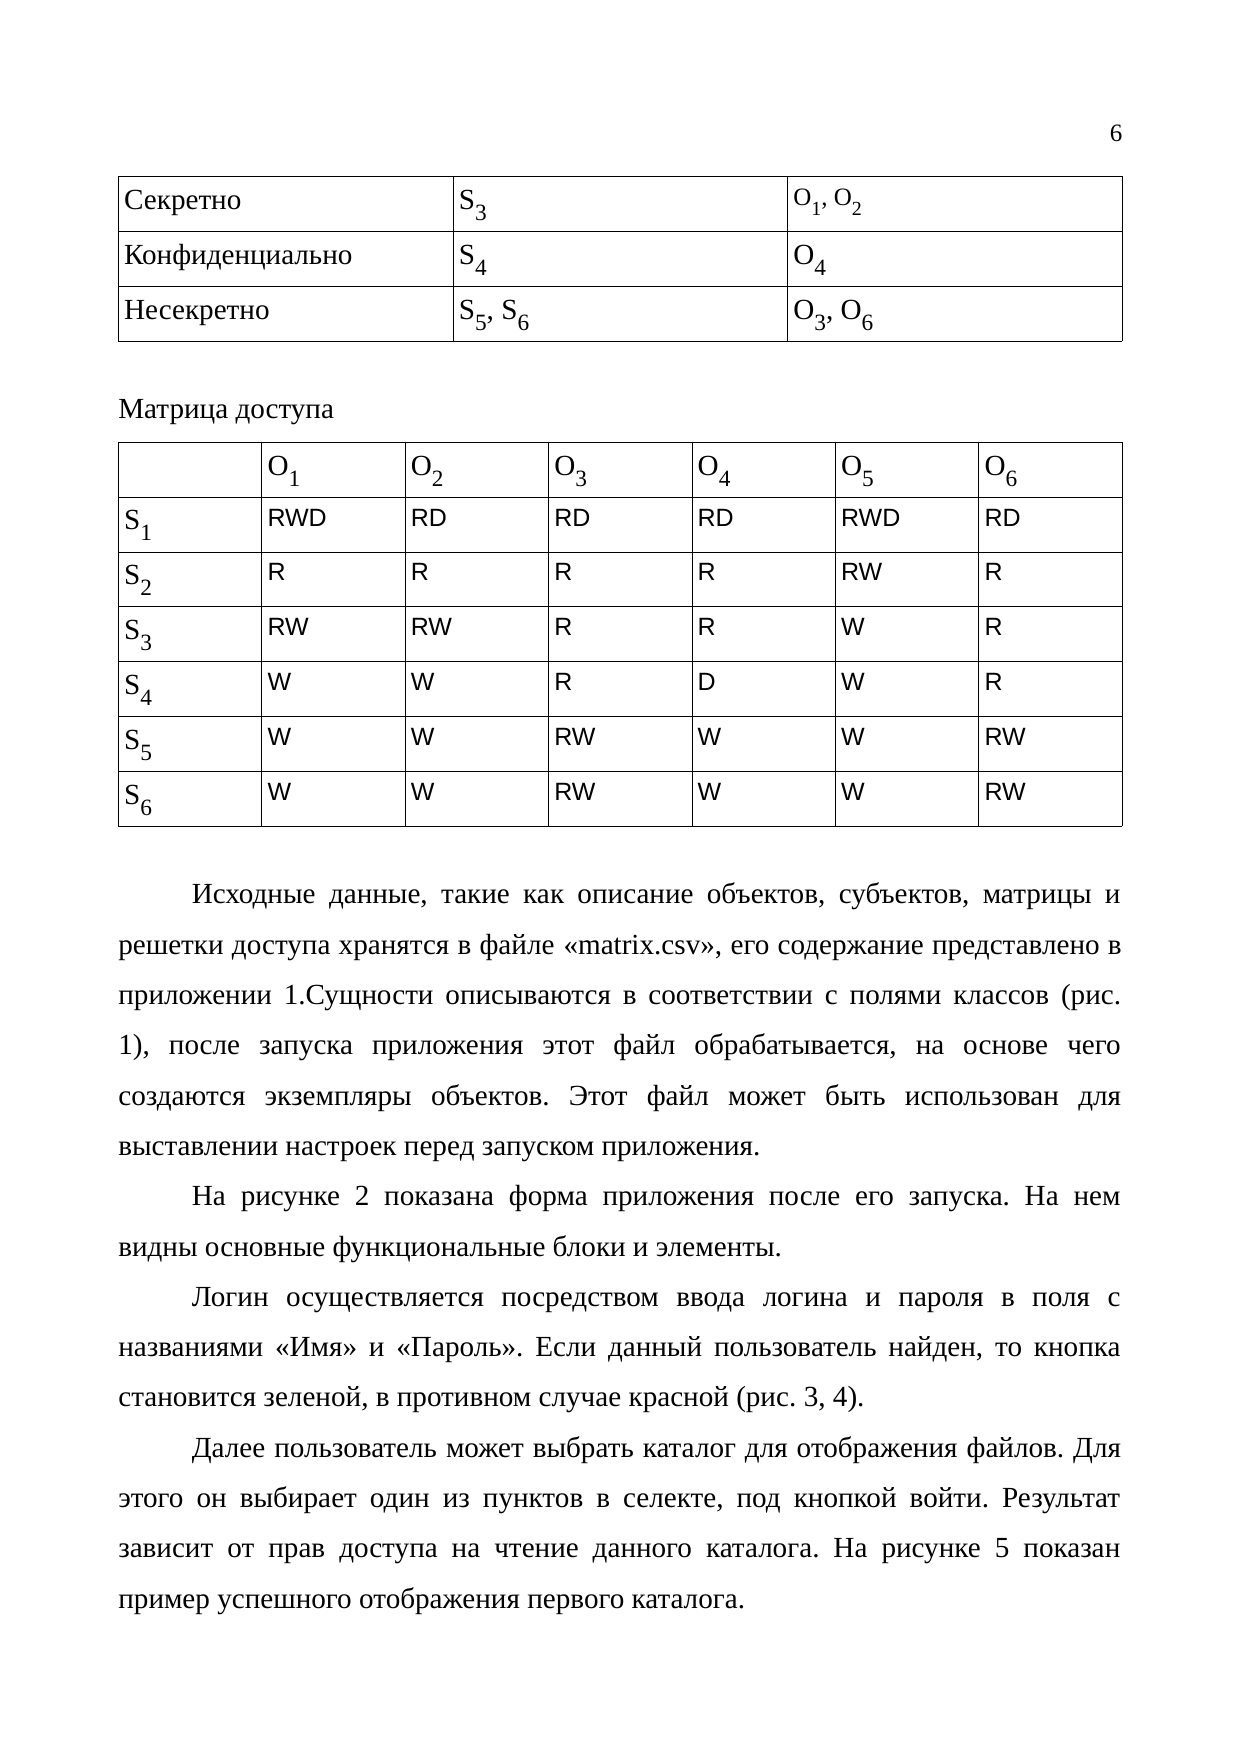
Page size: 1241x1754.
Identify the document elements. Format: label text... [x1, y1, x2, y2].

text Далее пользователь может выбрать каталог для отображения файлов. Для этого он выбирает один из пунктов в селекте, под кнопкой войти. Результат зависит от прав доступа на чтение данного каталога. На рисунке 5 показан пример успешного отображения первого каталога. [118, 1430, 1122, 1614]
table_cell RW [836, 553, 978, 606]
table_cell R [979, 662, 1122, 716]
table_cell R [979, 607, 1122, 661]
table_cell W [836, 607, 978, 661]
text На рисунке 2 показана форма приложения после его запуска. На нем видны основные функциональные блоки и элементы. [118, 1178, 1122, 1262]
table_cell R [549, 553, 692, 606]
table_cell RD [979, 498, 1122, 552]
table_cell W [262, 662, 405, 716]
table_cell S5 [119, 717, 261, 771]
table_header O2 [406, 443, 548, 497]
table_cell O3, O6 [788, 287, 1122, 341]
table_header O1 [262, 443, 405, 497]
table_cell S6 [119, 772, 261, 826]
table_cell S4 [454, 232, 787, 286]
text Логин осуществляется посредством ввода логина и пароля в поля с названиями «Имя» и «Пароль». Если данный пользователь найден, то кнопка становится зеленой, в противном случае красной (рис. 3, 4). [118, 1279, 1122, 1413]
table_cell R [693, 607, 835, 661]
table_cell W [836, 717, 978, 771]
table_header O4 [693, 443, 835, 497]
table_cell R [262, 553, 405, 606]
table_cell Несекретно [119, 287, 453, 341]
text Матрица доступа [118, 391, 1122, 425]
table_cell W [693, 772, 835, 826]
text Исходные данные, такие как описание объектов, субъектов, матрицы и решетки доступа хранятся в файле «matrix.csv», его содержание представлено в приложении 1.Сущности описываются в соответствии с полями классов (рис. 1), после запуска приложения этот файл обрабатывается, на основе чего создаются экземпляры объектов. Этот файл может быть использован для выставлении настроек перед запуском приложения. [118, 876, 1122, 1162]
table_header [119, 443, 261, 497]
table_header O5 [836, 443, 978, 497]
table_cell RW [549, 772, 692, 826]
table_cell W [262, 772, 405, 826]
table_header O3 [549, 443, 692, 497]
table_cell Секретно [119, 177, 453, 231]
table_cell O4 [788, 232, 1122, 286]
table_cell R [979, 553, 1122, 606]
table_header O6 [979, 443, 1122, 497]
table_cell Конфиденциально [119, 232, 453, 286]
table_cell W [836, 772, 978, 826]
table_cell RWD [836, 498, 978, 552]
table_cell W [406, 717, 548, 771]
table_cell S1 [119, 498, 261, 552]
table_cell R [549, 607, 692, 661]
table_cell R [406, 553, 548, 606]
table_cell W [262, 717, 405, 771]
table_cell RW [979, 772, 1122, 826]
table_cell RD [549, 498, 692, 552]
table_cell S3 [454, 177, 787, 231]
table_cell S5, S6 [454, 287, 787, 341]
table_cell RD [406, 498, 548, 552]
table_cell RD [693, 498, 835, 552]
table_cell R [549, 662, 692, 716]
table_cell W [406, 662, 548, 716]
table_cell W [693, 717, 835, 771]
table_cell RW [979, 717, 1122, 771]
table_cell W [406, 772, 548, 826]
table_cell S2 [119, 553, 261, 606]
table_cell D [693, 662, 835, 716]
table_cell O1, O2 [788, 177, 1122, 231]
table_cell RW [262, 607, 405, 661]
table_cell S4 [119, 662, 261, 716]
table_cell S3 [119, 607, 261, 661]
table_cell RW [406, 607, 548, 661]
table_cell RWD [262, 498, 405, 552]
table_cell W [836, 662, 978, 716]
table_cell RW [549, 717, 692, 771]
table_cell R [693, 553, 835, 606]
